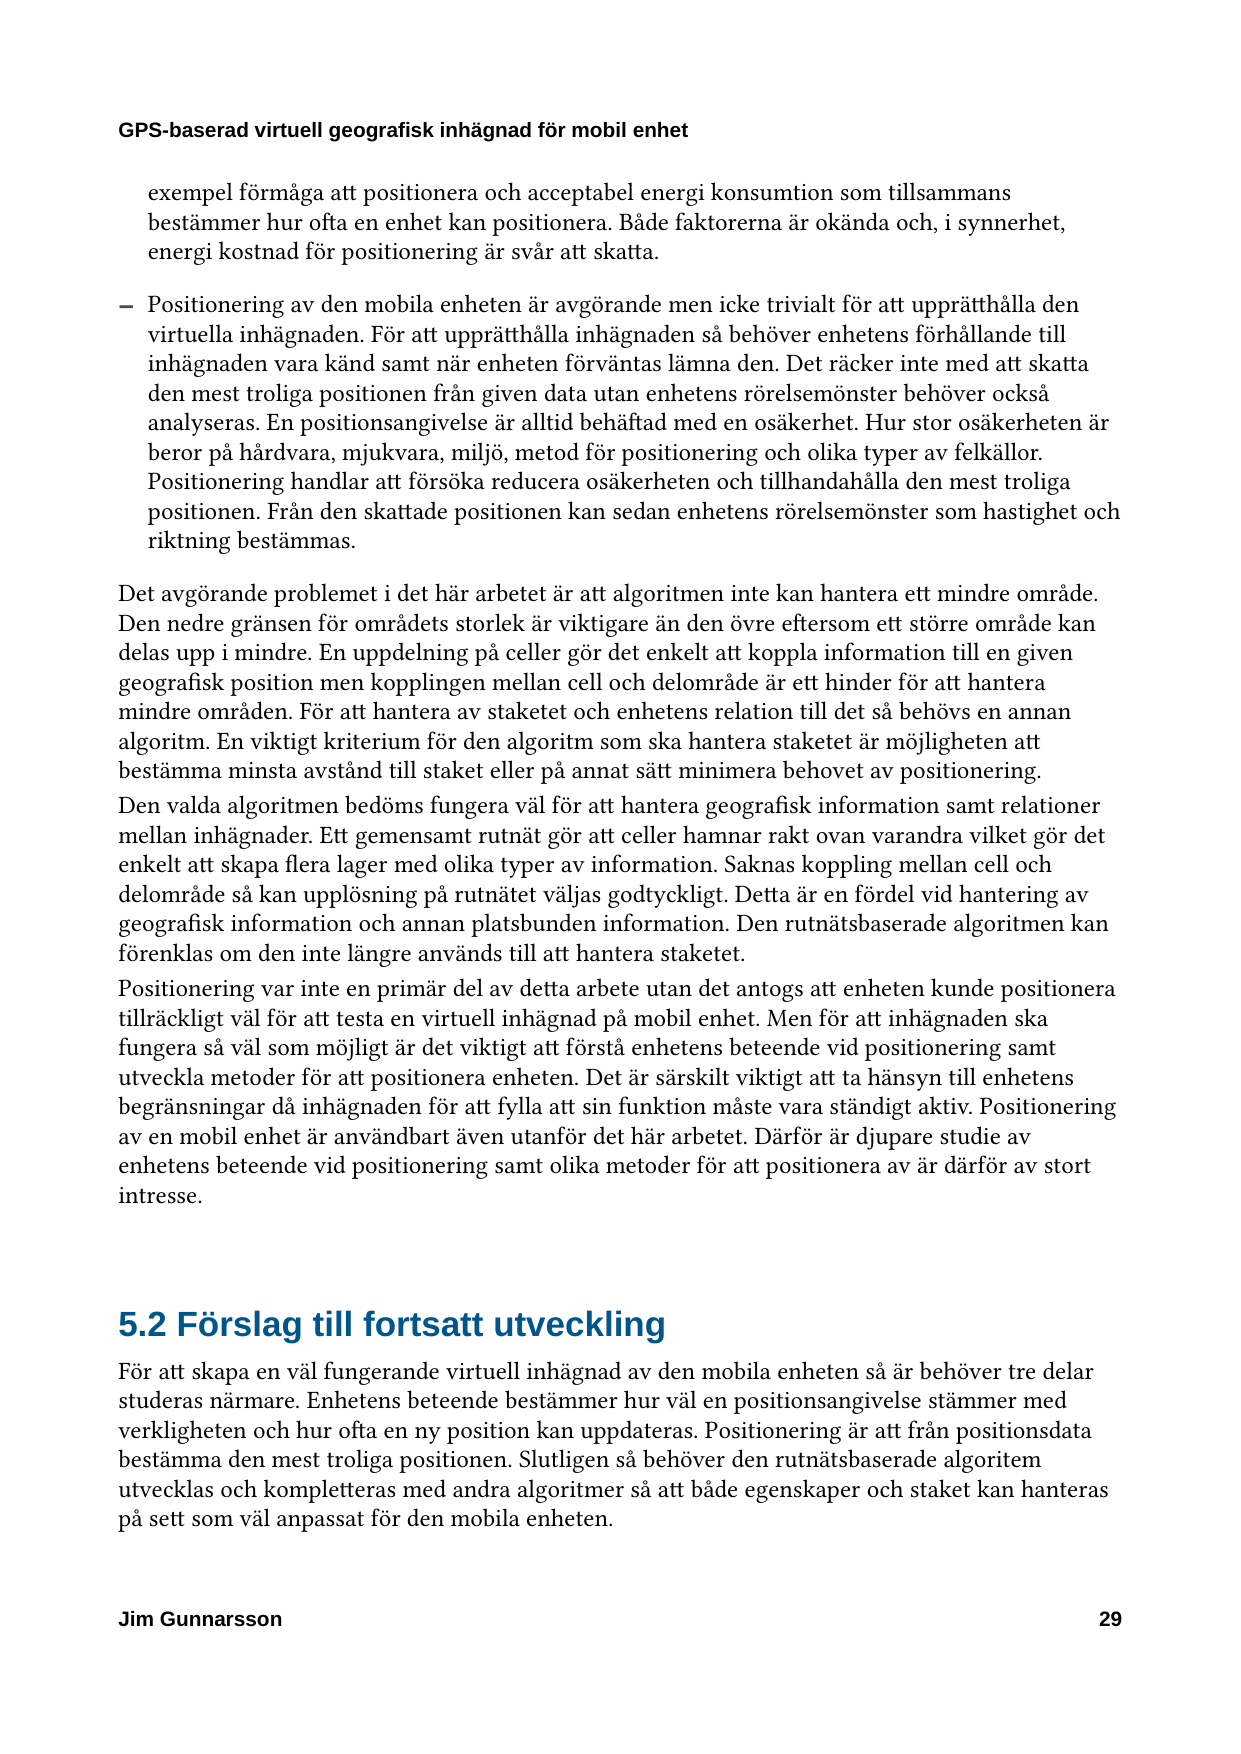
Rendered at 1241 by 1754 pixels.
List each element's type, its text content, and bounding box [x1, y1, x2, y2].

subtitle Förslag till fortsatt utveckling [118, 1303, 1122, 1344]
text För att skapa en väl fungerande virtuell inhägnad av den mobila enheten så är behöver tre delar studeras närmare. Enhetens beteende bestämmer hur väl en positionsangivelse stämmer med verkligheten och hur ofta en ny position kan uppdateras. Positionering är att från positionsdata bestämma den mest troliga positionen. Slutligen så behöver den rutnätsbaserade algoritem utvecklas och kompletteras med andra algoritmer så att både egenskaper och staket kan hanteras på sett som väl anpassat för den mobila enheten. [118, 1356, 1122, 1532]
text Den valda algoritmen bedöms fungera väl för att hantera geografisk information samt relationer mellan inhägnader. Ett gemensamt rutnät gör att celler hamnar rakt ovan varandra vilket gör det enkelt att skapa flera lager med olika typer av information. Saknas koppling mellan cell och delområde så kan upplösning på rutnätet väljas godtyckligt. Detta är en fördel vid hantering av geografisk information och annan platsbunden information. Den rutnätsbaserade algoritmen kan förenklas om den inte längre används till att hantera staketet. [118, 790, 1122, 967]
list Positionering av den mobila enheten är avgörande men icke trivialt för att upprätthålla den virtuella inhägnaden. För att upprätthålla inhägnaden så behöver enhetens förhållande till inhägnaden vara känd samt när enheten förväntas lämna den. Det räcker inte med att skatta den mest troliga positionen från given data utan enhetens rörelsemönster behöver också analyseras. En positionsangivelse är alltid behäftad med en osäkerhet. Hur stor osäkerheten är beror på hårdvara, mjukvara, miljö, metod för positionering och olika typer av felkällor. Positionering handlar att försöka reducera osäkerheten och tillhandahålla den mest troliga positionen. Från den skattade positionen kan sedan enhetens rörelsemönster som hastighet och riktning bestämmas. [118, 289, 1122, 554]
list exempel förmåga att positionera och acceptabel energi konsumtion som tillsammans bestämmer hur ofta en enhet kan positionera. Både faktorerna är okända och, i synnerhet, energi kostnad för positionering är svår att skatta. [118, 177, 1122, 266]
text Positionering var inte en primär del av detta arbete utan det antogs att enheten kunde positionera tillräckligt väl för att testa en virtuell inhägnad på mobil enhet. Men för att inhägnaden ska fungera så väl som möjligt är det viktigt att förstå enhetens beteende vid positionering samt utveckla metoder för att positionera enheten. Det är särskilt viktigt att ta hänsyn till enhetens begränsningar då inhägnaden för att fylla att sin funktion måste vara ständigt aktiv. Positionering av en mobil enhet är användbart även utanför det här arbetet. Därför är djupare studie av enhetens beteende vid positionering samt olika metoder för att positionera av är därför av stort intresse. [118, 973, 1122, 1209]
text Det avgörande problemet i det här arbetet är att algoritmen inte kan hantera ett mindre område. Den nedre gränsen för områdets storlek är viktigare än den övre eftersom ett större område kan delas upp i mindre. En uppdelning på celler gör det enkelt att koppla information till en given geografisk position men kopplingen mellan cell och delområde är ett hinder för att hantera mindre områden. För att hantera av staketet och enhetens relation till det så behövs en annan algoritm. En viktigt kriterium för den algoritm som ska hantera staketet är möjligheten att bestämma minsta avstånd till staket eller på annat sätt minimera behovet av positionering. [118, 578, 1122, 784]
